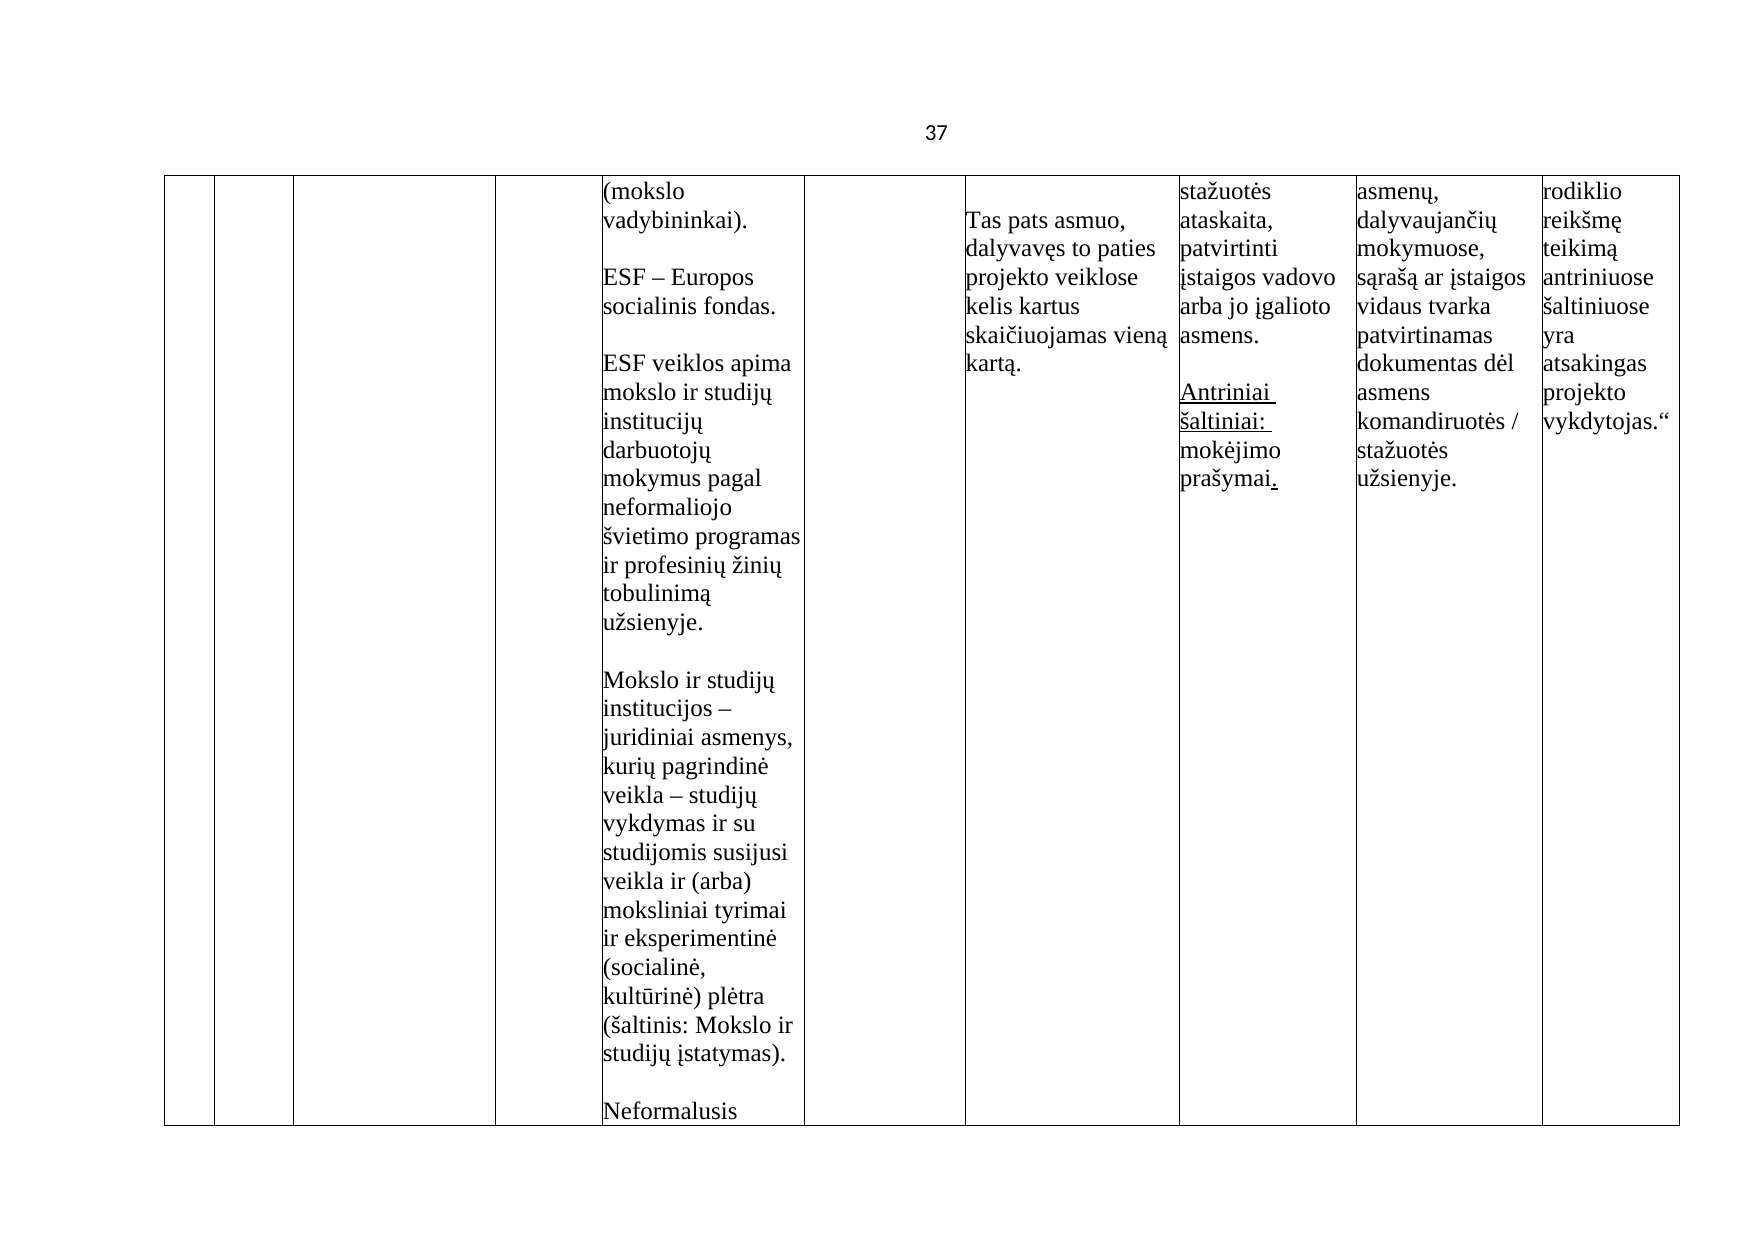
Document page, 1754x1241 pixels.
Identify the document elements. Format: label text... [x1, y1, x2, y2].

table_cell rodiklio reikšmę teikimą antriniuose šaltiniuose yra atsakingas projekto vykdytojas.“ [1543, 176, 1679, 1125]
table_cell stažuotės ataskaita, patvirtinti įstaigos vadovo arba jo įgalioto asmens. Antriniai šaltiniai: mokėjimo prašymai. [1180, 176, 1356, 1125]
table_cell [215, 176, 293, 1125]
table_cell Tas pats asmuo, dalyvavęs to paties projekto veiklose kelis kartus skaičiuojamas vieną kartą. [966, 176, 1179, 1125]
table_cell [294, 176, 495, 1125]
table_cell [165, 176, 214, 1125]
table_cell [496, 176, 602, 1125]
table_cell (mokslo vadybininkai). ESF – Europos socialinis fondas. ESF veiklos apima mokslo ir studijų institucijų darbuotojų mokymus pagal neformaliojo švietimo programas ir profesinių žinių tobulinimą užsienyje. Mokslo ir studijų institucijos – juridiniai asmenys, kurių pagrindinė veikla – studijų vykdymas ir su studijomis susijusi veikla ir (arba) moksliniai tyrimai ir eksperimentinė (socialinė, kultūrinė) plėtra (šaltinis: Mokslo ir studijų įstatymas). Neformalusis [603, 176, 804, 1125]
table_cell asmenų, dalyvaujančių mokymuose, sąrašą ar įstaigos vidaus tvarka patvirtinamas dokumentas dėl asmens komandiruotės / stažuotės užsienyje. [1357, 176, 1542, 1125]
table_cell [805, 176, 965, 1125]
